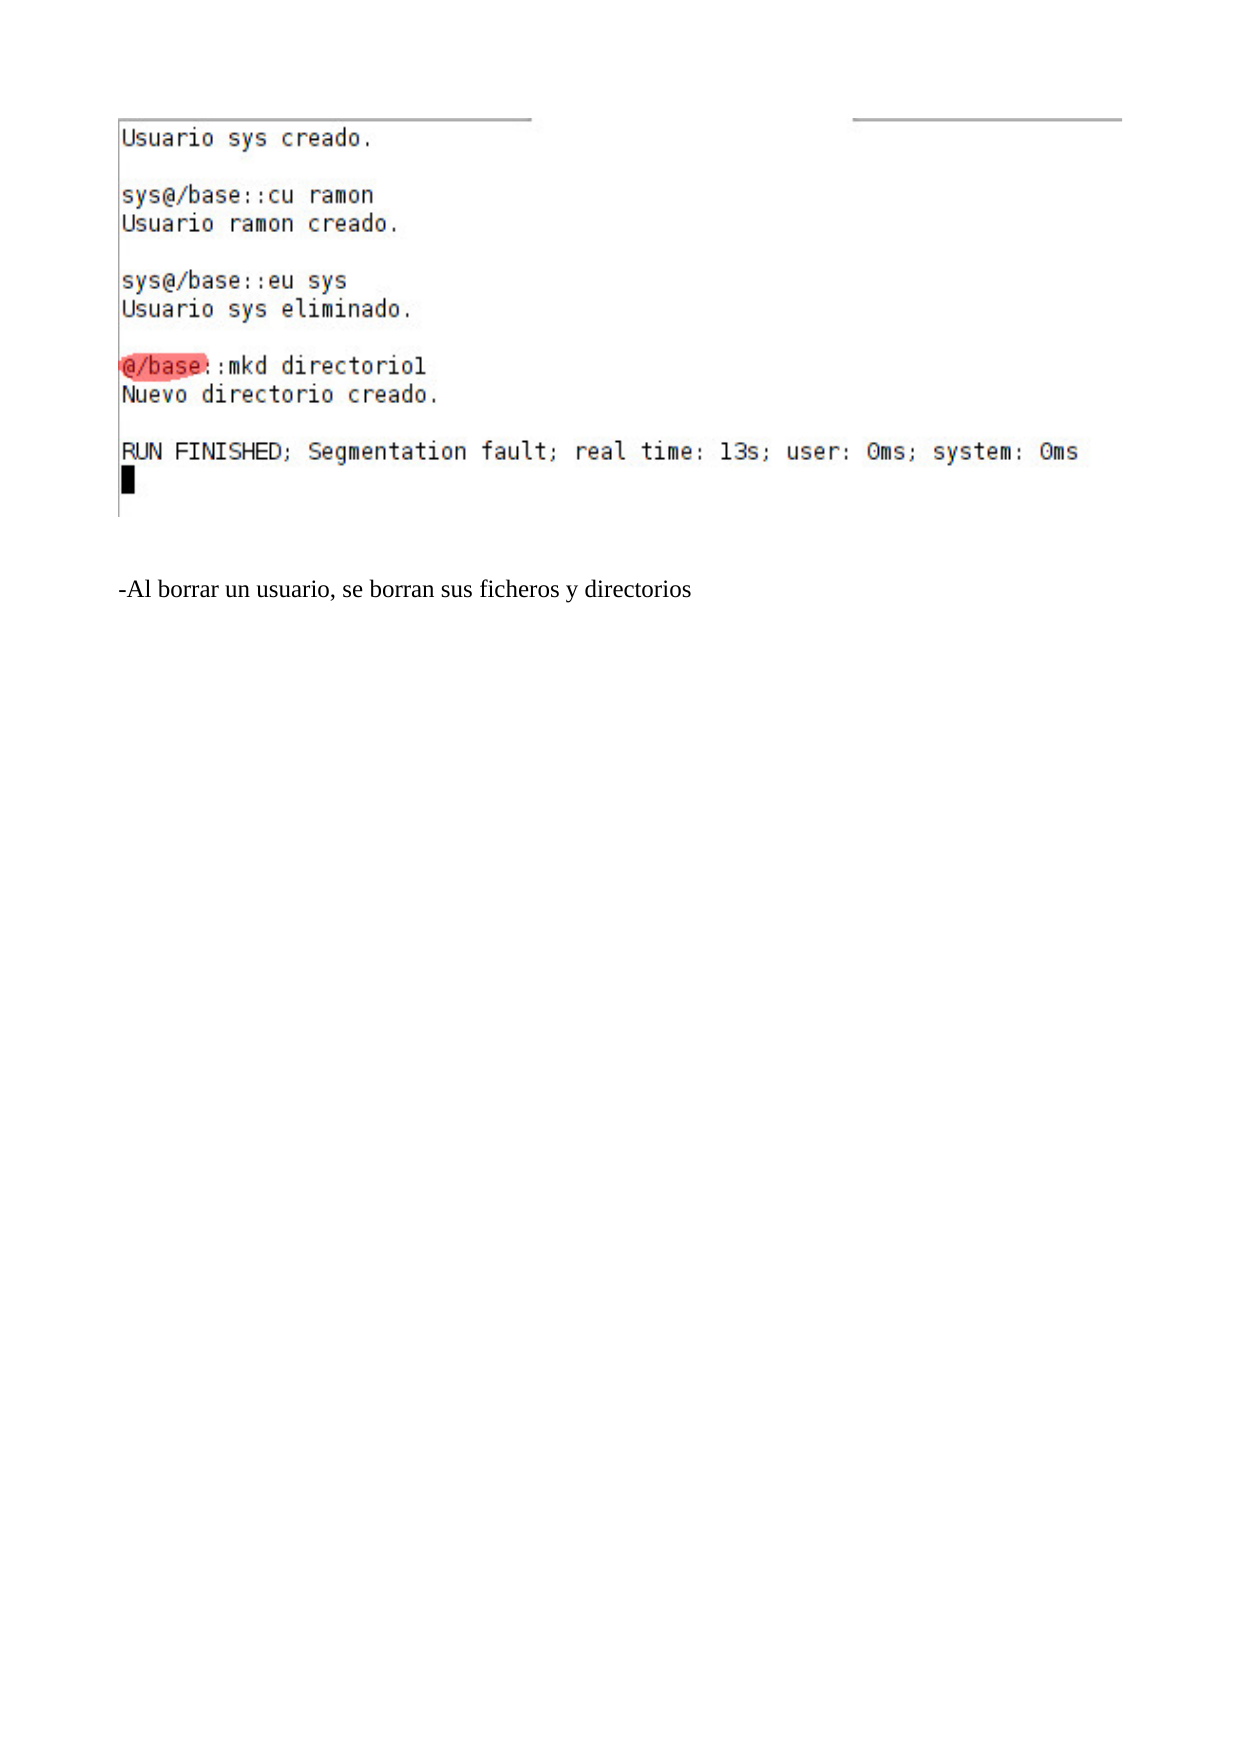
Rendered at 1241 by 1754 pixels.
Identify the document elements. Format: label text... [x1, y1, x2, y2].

text -Al borrar un usuario, se borran sus ficheros y directorios [118, 574, 1122, 603]
picture [118, 118, 1123, 517]
